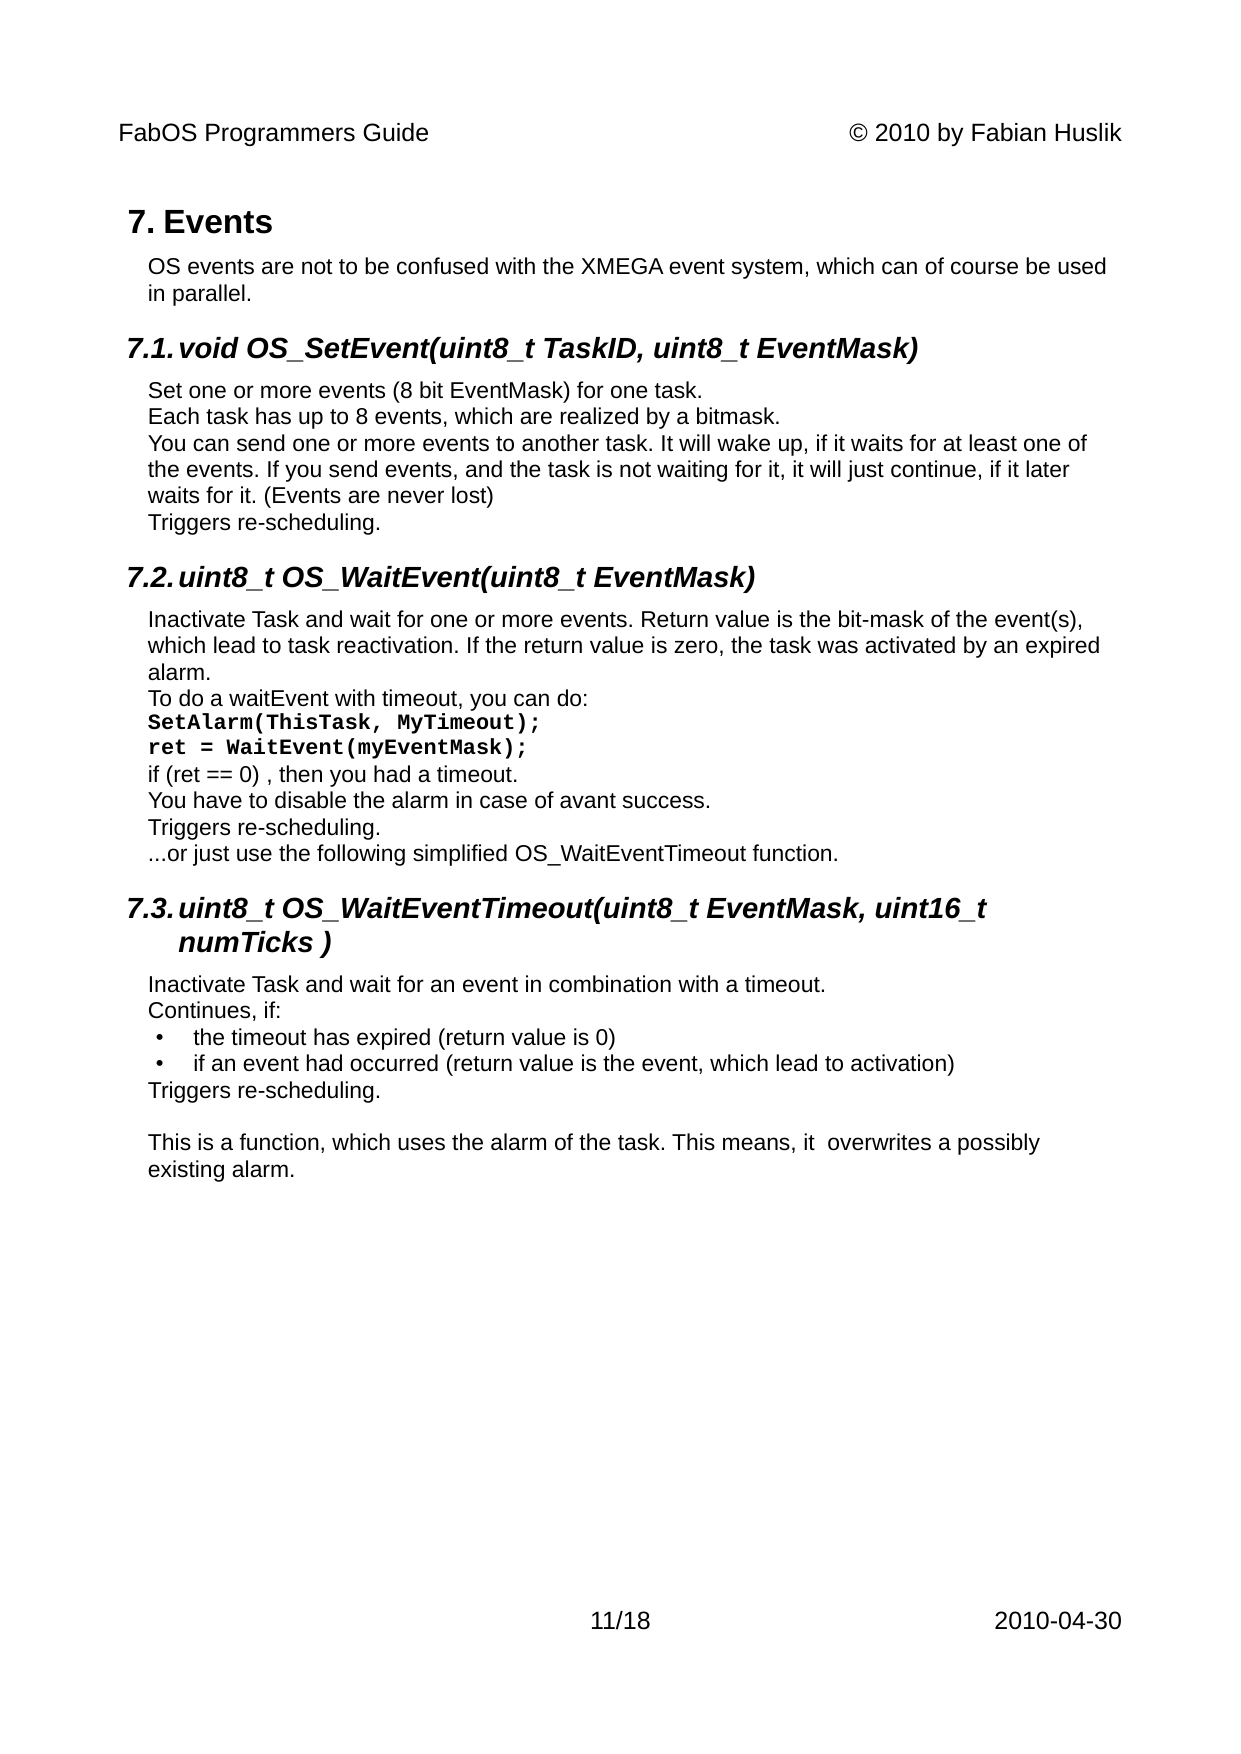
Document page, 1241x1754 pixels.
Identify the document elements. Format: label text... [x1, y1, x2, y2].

text Inactivate Task and wait for an event in combination with a timeout. [148, 971, 1122, 997]
list if an event had occurred (return value is the event, which lead to activation) [156, 1050, 1122, 1077]
text SetAlarm(ThisTask, MyTimeout); ret = WaitEvent(myEventMask); [148, 712, 1122, 761]
subtitle Events [118, 202, 1122, 241]
list the timeout has expired (return value is 0) [156, 1024, 1122, 1050]
text OS events are not to be confused with the XMEGA event system, which can of course be used in parallel. [148, 253, 1122, 306]
subtitle void OS_SetEvent(uint8_t TaskID, uint8_t EventMask) [118, 331, 1122, 364]
text Continues, if: [148, 997, 1122, 1024]
subtitle uint8_t OS_WaitEventTimeout(uint8_t EventMask, uint16_t numTicks ) [118, 892, 1122, 959]
text You have to disable the alarm in case of avant success. [148, 787, 1122, 814]
text This is a function, which uses the alarm of the task. This means, it overwrites a possibly existing alarm. [148, 1129, 1122, 1182]
text if (ret == 0) , then you had a timeout. [148, 761, 1122, 787]
text Triggers re-scheduling. [148, 814, 1122, 840]
text Inactivate Task and wait for one or more events. Return value is the bit-mask of the event(s), which lead to task reactivation. If the return value is zero, the task was activated by an expired alarm. [148, 606, 1122, 685]
text To do a waitEvent with timeout, you can do: [148, 685, 1122, 712]
text Triggers re-scheduling. [148, 1077, 1122, 1103]
subtitle uint8_t OS_WaitEvent(uint8_t EventMask) [118, 560, 1122, 594]
text ...or just use the following simplified OS_WaitEventTimeout function. [148, 840, 1122, 867]
text Set one or more events (8 bit EventMask) for one task. [148, 377, 1122, 403]
text You can send one or more events to another task. It will wake up, if it waits for at least one of the events. If you send events, and the task is not waiting for it, it will just continue, if it later waits for it. (Events are never lost) [148, 430, 1122, 509]
text Each task has up to 8 events, which are realized by a bitmask. [148, 403, 1122, 430]
text Triggers re-scheduling. [148, 509, 1122, 535]
